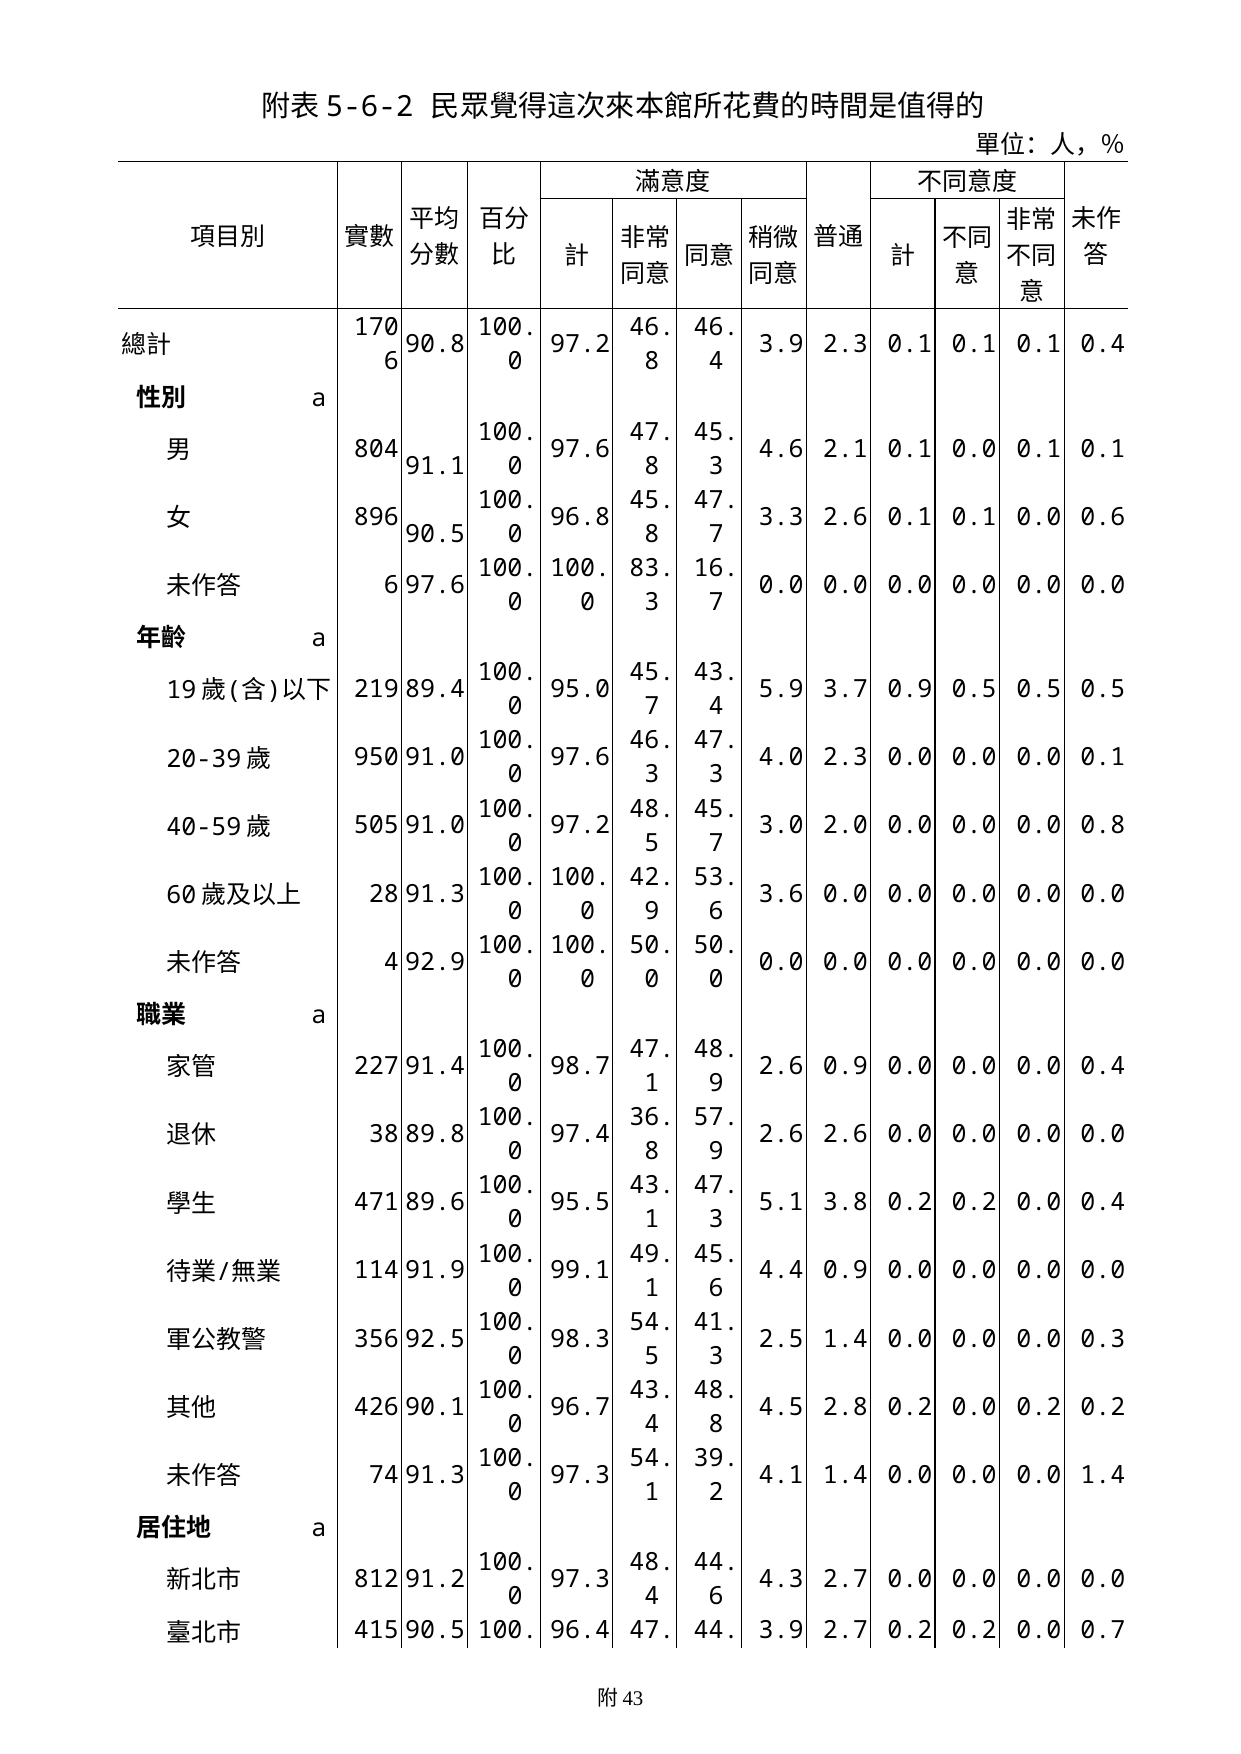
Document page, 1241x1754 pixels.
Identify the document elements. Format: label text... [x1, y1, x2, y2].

table_cell 2.1 [807, 413, 870, 481]
table_cell 0.6 [1065, 481, 1128, 549]
table_cell 0.2 [1000, 1371, 1064, 1439]
table_cell 5.1 [742, 1167, 806, 1235]
table_cell 100.0 [468, 926, 540, 994]
table_cell [468, 377, 540, 413]
table_cell 46.3 [613, 722, 676, 790]
table_cell 0.0 [936, 550, 999, 618]
table_cell 227 [338, 1031, 401, 1099]
table_cell 3.6 [742, 858, 806, 926]
table_cell 0.0 [1000, 858, 1064, 926]
table_cell 0.0 [936, 1099, 999, 1167]
table_cell 60歲及以上 [118, 858, 337, 926]
table_cell 0.1 [871, 481, 934, 549]
table_header 附表5-6-2 民眾覺得這次來本館所花費的時間是值得的 [118, 82, 1128, 124]
table_cell 92.9 [402, 926, 467, 994]
table_cell 0.0 [871, 926, 934, 994]
table_cell 4.5 [742, 1371, 806, 1439]
table_cell 5.9 [742, 654, 806, 722]
table_cell 50.0 [613, 926, 676, 994]
table_cell 2.6 [807, 481, 870, 549]
table_cell 普通 [807, 162, 870, 308]
table_cell 非常同意 [613, 199, 676, 308]
table_cell 0.0 [1065, 550, 1128, 618]
table_cell 0.0 [1065, 1099, 1128, 1167]
table_cell 軍公教警 [118, 1303, 337, 1371]
table_cell 97.6 [541, 722, 612, 790]
table_cell 女 [118, 481, 337, 549]
table_cell 97.2 [541, 790, 612, 858]
table_cell 0.7 [1065, 1612, 1128, 1648]
table_cell 0.0 [871, 1544, 934, 1612]
table_cell 家管 [118, 1031, 337, 1099]
table_cell 3.9 [742, 1612, 806, 1648]
table_cell [613, 995, 676, 1031]
table_cell 44.6 [677, 1544, 741, 1612]
table_cell 0.0 [742, 550, 806, 618]
table_cell 90.8 [402, 309, 467, 377]
table_cell [742, 1508, 806, 1544]
table_cell 91.3 [402, 858, 467, 926]
table_cell 45.3 [677, 413, 741, 481]
table_cell 0.4 [1065, 1031, 1128, 1099]
table_cell 總計 [118, 309, 337, 377]
table_cell 0.0 [807, 550, 870, 618]
table_cell 0.0 [1000, 550, 1064, 618]
table_cell 2.7 [807, 1544, 870, 1612]
table_cell [541, 995, 612, 1031]
table_cell [677, 377, 741, 413]
table_cell [1000, 377, 1064, 413]
table_cell [402, 618, 467, 654]
table_cell 待業/無業 [118, 1235, 337, 1303]
table_cell 48.9 [677, 1031, 741, 1099]
table_cell 0.1 [871, 413, 934, 481]
table_cell 95.5 [541, 1167, 612, 1235]
table_cell [871, 1508, 934, 1544]
table_cell 28 [338, 858, 401, 926]
table_cell [468, 1508, 540, 1544]
table_cell 實數 [338, 162, 401, 308]
table_cell 100.0 [468, 790, 540, 858]
table_cell 100.0 [468, 309, 540, 377]
table_cell [1000, 1508, 1064, 1544]
table_cell 0.2 [936, 1612, 999, 1648]
table_cell 91.9 [402, 1235, 467, 1303]
table_cell 0.1 [871, 309, 934, 377]
table_cell 0.2 [871, 1371, 934, 1439]
table_cell 950 [338, 722, 401, 790]
table_cell 職業 a [118, 995, 337, 1031]
table_cell 45.6 [677, 1235, 741, 1303]
table_cell 1.4 [1065, 1440, 1128, 1508]
table_cell 0.0 [1000, 1167, 1064, 1235]
table_cell 未作答 [118, 926, 337, 994]
table_cell 0.1 [1065, 722, 1128, 790]
table_cell 0.0 [871, 1303, 934, 1371]
table_cell 47.8 [613, 413, 676, 481]
table_cell [613, 618, 676, 654]
table_cell 97.4 [541, 1099, 612, 1167]
table_cell 4.0 [742, 722, 806, 790]
table_cell 0.0 [742, 926, 806, 994]
table_cell 4 [338, 926, 401, 994]
table_cell 0.0 [1000, 1440, 1064, 1508]
table_cell 114 [338, 1235, 401, 1303]
table_cell 89.6 [402, 1167, 467, 1235]
table_cell 居住地 a [118, 1508, 337, 1544]
table_cell [1000, 618, 1064, 654]
table_cell 0.0 [871, 1031, 934, 1099]
table_cell 0.0 [1000, 1235, 1064, 1303]
table_cell 學生 [118, 1167, 337, 1235]
table_cell 0.0 [1000, 926, 1064, 994]
table_cell 54.5 [613, 1303, 676, 1371]
table_cell 0.2 [936, 1167, 999, 1235]
table_cell 92.5 [402, 1303, 467, 1371]
table_cell 48.8 [677, 1371, 741, 1439]
table_cell [468, 618, 540, 654]
table_cell [338, 377, 401, 413]
table_cell 219 [338, 654, 401, 722]
table_cell 95.0 [541, 654, 612, 722]
table_cell 年齡 a [118, 618, 337, 654]
table_cell 0.4 [1065, 1167, 1128, 1235]
table_cell 44. [677, 1612, 741, 1648]
table_cell 97.2 [541, 309, 612, 377]
table_cell 0.0 [936, 858, 999, 926]
table_cell 0.9 [871, 654, 934, 722]
table_cell [1000, 995, 1064, 1031]
table_cell 0.0 [871, 722, 934, 790]
table_cell 41.3 [677, 1303, 741, 1371]
table_cell 0.3 [1065, 1303, 1128, 1371]
table_cell [677, 1508, 741, 1544]
table_cell [541, 1508, 612, 1544]
table_cell 0.0 [936, 1544, 999, 1612]
table_cell 0.0 [936, 1371, 999, 1439]
table_cell 0.1 [936, 481, 999, 549]
table_cell 0.5 [1000, 654, 1064, 722]
table_cell [613, 1508, 676, 1544]
table_cell 4.4 [742, 1235, 806, 1303]
table_cell [402, 995, 467, 1031]
table_cell 100. [468, 1612, 540, 1648]
table_cell 96.8 [541, 481, 612, 549]
table_cell 91.4 [402, 1031, 467, 1099]
table_cell 0.0 [936, 1235, 999, 1303]
table_cell [338, 618, 401, 654]
table_cell 計 [871, 199, 934, 308]
table_cell 43.4 [613, 1371, 676, 1439]
table_cell 90.1 [402, 1371, 467, 1439]
table_cell 4.1 [742, 1440, 806, 1508]
table_cell 96.4 [541, 1612, 612, 1648]
table_cell 0.5 [936, 654, 999, 722]
table_cell 100.0 [468, 1371, 540, 1439]
table_cell 48.4 [613, 1544, 676, 1612]
table_cell 1706 [338, 309, 401, 377]
table_cell [402, 1508, 467, 1544]
table_cell 稍微同意 [742, 199, 806, 308]
table_cell 100.0 [468, 1440, 540, 1508]
table_cell 0.0 [936, 1303, 999, 1371]
table_cell [807, 618, 870, 654]
table_cell 74 [338, 1440, 401, 1508]
table_cell 0.0 [1000, 1303, 1064, 1371]
table_cell 平均分數 [402, 162, 467, 308]
table_cell 0.0 [1065, 926, 1128, 994]
table_cell 90.5 [402, 481, 467, 549]
table_cell 0.0 [871, 1099, 934, 1167]
table_cell 4.6 [742, 413, 806, 481]
table_cell 100.0 [468, 722, 540, 790]
table_cell 0.1 [1000, 309, 1064, 377]
table_cell 100.0 [468, 858, 540, 926]
table_cell 3.9 [742, 309, 806, 377]
table_cell [807, 377, 870, 413]
table_cell 未作答 [1065, 162, 1128, 308]
table_cell 0.8 [1065, 790, 1128, 858]
table_cell [338, 1508, 401, 1544]
table_cell 2.8 [807, 1371, 870, 1439]
table_cell 0.0 [1000, 790, 1064, 858]
table_cell 不同意度 [871, 162, 1064, 198]
table_cell 100.0 [468, 1031, 540, 1099]
table_cell 47.3 [677, 1167, 741, 1235]
table_cell 0.1 [1065, 413, 1128, 481]
table_cell 計 [541, 199, 612, 308]
table_cell [338, 995, 401, 1031]
table_cell [936, 995, 999, 1031]
table_cell 47.7 [677, 481, 741, 549]
table_cell 同意 [677, 199, 741, 308]
table_cell 不同意 [936, 199, 999, 308]
table_cell [807, 995, 870, 1031]
table_cell 0.2 [871, 1612, 934, 1648]
table_cell 45.7 [613, 654, 676, 722]
table_cell 42.9 [613, 858, 676, 926]
table_cell 45.7 [677, 790, 741, 858]
table_cell [677, 995, 741, 1031]
table_cell [871, 377, 934, 413]
table_cell 男 [118, 413, 337, 481]
table_cell 2.6 [742, 1031, 806, 1099]
table_cell [936, 1508, 999, 1544]
table_cell 43.4 [677, 654, 741, 722]
table_cell 100.0 [468, 1544, 540, 1612]
table_cell 3.3 [742, 481, 806, 549]
table_cell 2.0 [807, 790, 870, 858]
table_cell 3.8 [807, 1167, 870, 1235]
table_cell 97.3 [541, 1544, 612, 1612]
table_cell 0.1 [1000, 413, 1064, 481]
table_cell 100.0 [541, 926, 612, 994]
table_cell 45.8 [613, 481, 676, 549]
table_cell 0.2 [871, 1167, 934, 1235]
table_cell 2.5 [742, 1303, 806, 1371]
table_cell [1065, 1508, 1128, 1544]
table_cell 退休 [118, 1099, 337, 1167]
table_cell 0.0 [1000, 722, 1064, 790]
table_cell 47.3 [677, 722, 741, 790]
table_cell [742, 618, 806, 654]
table_cell 896 [338, 481, 401, 549]
table_cell 臺北市 [118, 1612, 337, 1648]
table_cell 36.8 [613, 1099, 676, 1167]
table_cell 新北市 [118, 1544, 337, 1612]
table_cell 0.0 [1000, 1031, 1064, 1099]
table_cell [468, 995, 540, 1031]
table_cell 39.2 [677, 1440, 741, 1508]
table_cell 48.5 [613, 790, 676, 858]
table_cell 38 [338, 1099, 401, 1167]
table_cell 49.1 [613, 1235, 676, 1303]
table_cell 356 [338, 1303, 401, 1371]
table_cell 0.4 [1065, 309, 1128, 377]
table_cell 0.0 [807, 926, 870, 994]
table_cell 3.0 [742, 790, 806, 858]
table_cell 0.9 [807, 1235, 870, 1303]
table_cell [742, 377, 806, 413]
table_cell 100.0 [468, 654, 540, 722]
table_cell [541, 618, 612, 654]
table_cell [807, 1508, 870, 1544]
table_cell 0.2 [1065, 1371, 1128, 1439]
table_cell 0.0 [1065, 1235, 1128, 1303]
table_cell 單位：人，％ [118, 125, 1128, 161]
table_cell 99.1 [541, 1235, 612, 1303]
table_cell 0.0 [871, 550, 934, 618]
table_cell 100.0 [468, 481, 540, 549]
table_cell 滿意度 [541, 162, 806, 198]
table_cell 0.0 [871, 790, 934, 858]
table_cell 0.0 [871, 858, 934, 926]
table_cell 未作答 [118, 1440, 337, 1508]
table_cell 47.1 [613, 1031, 676, 1099]
table_cell 項目別 [118, 162, 337, 308]
table_cell 0.0 [1065, 1544, 1128, 1612]
table_cell 47. [613, 1612, 676, 1648]
table_cell 0.0 [1000, 1099, 1064, 1167]
table_cell 46.4 [677, 309, 741, 377]
table_cell 0.5 [1065, 654, 1128, 722]
table_cell 0.0 [936, 722, 999, 790]
table_cell 100.0 [468, 413, 540, 481]
table_cell 4.3 [742, 1544, 806, 1612]
table_cell 性別 a [118, 377, 337, 413]
table_cell [541, 377, 612, 413]
table_cell 100.0 [541, 858, 612, 926]
table_cell 6 [338, 550, 401, 618]
table_cell [1065, 618, 1128, 654]
table_cell 804 [338, 413, 401, 481]
table_cell 0.0 [936, 790, 999, 858]
table_cell 98.7 [541, 1031, 612, 1099]
table_cell 40-59歲 [118, 790, 337, 858]
table_cell 96.7 [541, 1371, 612, 1439]
table_cell 97.3 [541, 1440, 612, 1508]
table_cell 2.3 [807, 722, 870, 790]
table_cell 0.0 [936, 413, 999, 481]
table_cell 91.0 [402, 722, 467, 790]
table_cell 97.6 [402, 550, 467, 618]
table_cell 43.1 [613, 1167, 676, 1235]
table_cell 90.5 [402, 1612, 467, 1648]
table_cell 20-39歲 [118, 722, 337, 790]
table_cell 0.0 [936, 1440, 999, 1508]
table_cell 0.0 [807, 858, 870, 926]
table_cell 91.1 [402, 413, 467, 481]
table_cell 97.6 [541, 413, 612, 481]
table_cell 91.2 [402, 1544, 467, 1612]
table_cell 98.3 [541, 1303, 612, 1371]
table_cell [936, 377, 999, 413]
table_cell 0.0 [1000, 1612, 1064, 1648]
table_cell 46.8 [613, 309, 676, 377]
table_cell 89.4 [402, 654, 467, 722]
table_cell 50.0 [677, 926, 741, 994]
table_cell 53.6 [677, 858, 741, 926]
table_cell 3.7 [807, 654, 870, 722]
table_cell 0.0 [936, 1031, 999, 1099]
table_cell 1.4 [807, 1303, 870, 1371]
table_cell [677, 618, 741, 654]
table_cell [871, 618, 934, 654]
table_cell [936, 618, 999, 654]
table_cell 100.0 [468, 550, 540, 618]
table_cell 16.7 [677, 550, 741, 618]
table_cell 100.0 [468, 1167, 540, 1235]
table_cell 未作答 [118, 550, 337, 618]
table_cell 89.8 [402, 1099, 467, 1167]
table_cell 100.0 [468, 1099, 540, 1167]
table_cell 426 [338, 1371, 401, 1439]
table_cell 0.0 [1000, 481, 1064, 549]
table_cell [613, 377, 676, 413]
table_cell 其他 [118, 1371, 337, 1439]
table_cell [1065, 995, 1128, 1031]
table_cell 2.6 [742, 1099, 806, 1167]
table_cell 415 [338, 1612, 401, 1648]
table_cell 0.0 [871, 1235, 934, 1303]
table_cell 57.9 [677, 1099, 741, 1167]
table_cell [402, 377, 467, 413]
table_cell 100.0 [541, 550, 612, 618]
table_cell 2.6 [807, 1099, 870, 1167]
table_cell 0.1 [936, 309, 999, 377]
table_cell 非常不同意 [1000, 199, 1064, 308]
table_cell 91.0 [402, 790, 467, 858]
table_cell 0.0 [936, 926, 999, 994]
table_cell 471 [338, 1167, 401, 1235]
table_cell 2.3 [807, 309, 870, 377]
table_cell 812 [338, 1544, 401, 1612]
table_cell 0.0 [871, 1440, 934, 1508]
table_cell 100.0 [468, 1235, 540, 1303]
table_cell 0.0 [1000, 1544, 1064, 1612]
table_cell [871, 995, 934, 1031]
table_cell 505 [338, 790, 401, 858]
table_cell 1.4 [807, 1440, 870, 1508]
table_cell 83.3 [613, 550, 676, 618]
table_cell 2.7 [807, 1612, 870, 1648]
table_cell 100.0 [468, 1303, 540, 1371]
table_cell 19歲(含)以下 [118, 654, 337, 722]
table_cell 54.1 [613, 1440, 676, 1508]
table_cell 0.9 [807, 1031, 870, 1099]
table_cell 91.3 [402, 1440, 467, 1508]
table_cell 百分比 [468, 162, 540, 308]
table_cell 0.0 [1065, 858, 1128, 926]
table_cell [742, 995, 806, 1031]
table_cell [1065, 377, 1128, 413]
